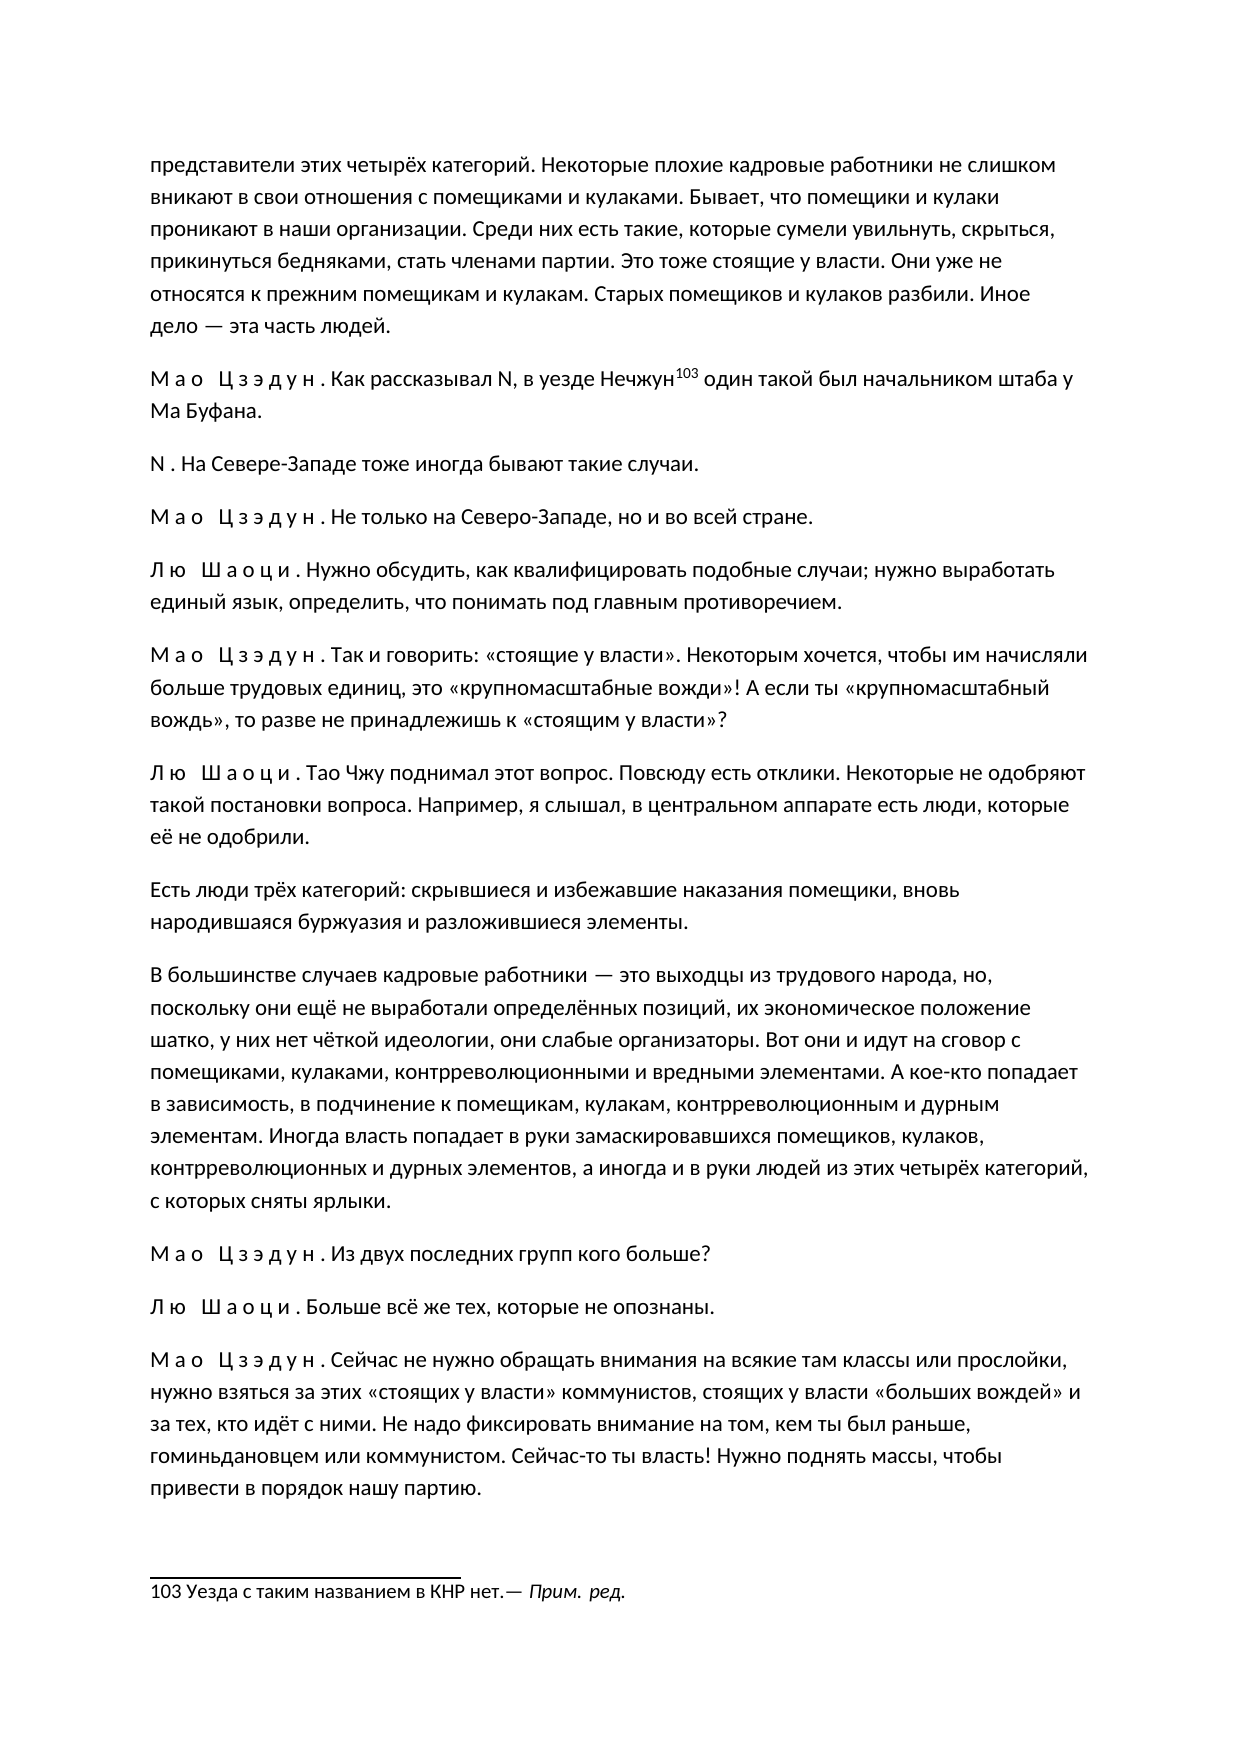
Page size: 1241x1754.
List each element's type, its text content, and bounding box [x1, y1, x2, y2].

text N. На Севере-Западе тоже иногда бывают такие случаи. [150, 449, 1091, 477]
text Мао Цзэдун. Не только на Северо-Западе, но и во всей стране. [150, 502, 1091, 530]
text В большинстве случаев кадровые работники — это выходцы из трудового народа, но, поскольку они ещё не выработали определённых позиций, их экономическое положение шатко, у них нет чёткой идеологии, они слабые организаторы. Вот они и идут на сговор с помещиками, кулаками, контрреволюционными и вредными элементами. А кое-кто попадает в зависимость, в подчинение к помещикам, кулакам, контрреволюционным и дурным элементам. Иногда власть попадает в руки замаскировавшихся помещиков, кулаков, контрреволюционных и дурных элементов, а иногда и в руки людей из этих четырёх категорий, с которых сняты ярлыки. [150, 960, 1091, 1214]
text Есть люди трёх категорий: скрывшиеся и избежавшие наказания помещики, вновь народившаяся буржуазия и разложившиеся элементы. [150, 875, 1091, 935]
text Лю Шаоци. Больше всё же тех, которые не опознаны. [150, 1292, 1091, 1320]
text Лю Шаоци. Тао Чжу поднимал этот вопрос. Повсюду есть отклики. Некоторые не одобряют такой постановки вопроса. Например, я слышал, в центральном аппарате есть люди, которые её не одобрили. [150, 758, 1091, 850]
text Лю Шаоци. Нужно обсудить, как квалифицировать подобные случаи; нужно выработать единый язык, определить, что понимать под главным противоречием. [150, 555, 1091, 615]
text Мао Цзэдун. Из двух последних групп кого больше? [150, 1239, 1091, 1267]
text Мао Цзэдун. Как рассказывал N, в уезде Нечжун один такой был начальником штаба у Ма Буфана. [150, 364, 1091, 424]
text представители этих четырёх категорий. Некоторые плохие кадровые работники не слишком вникают в свои отношения с помещиками и кулаками. Бывает, что помещики и кулаки проникают в наши организации. Среди них есть такие, которые сумели увильнуть, скрыться, прикинуться бедняками, стать членами партии. Это тоже стоящие у власти. Они уже не относятся к прежним помещикам и кулакам. Старых помещиков и кулаков разбили. Иное дело — эта часть людей. [150, 150, 1091, 339]
text Мао Цзэдун. Сейчас не нужно обращать внимания на всякие там классы или прослойки, нужно взяться за этих «стоящих у власти» коммунистов, стоящих у власти «больших вождей» и за тех, кто идёт с ними. Не надо фиксировать внимание на том, кем ты был раньше, гоминьдановцем или коммунистом. Сейчас-то ты власть! Нужно поднять массы, чтобы привести в порядок нашу партию. [150, 1345, 1091, 1502]
text Мао Цзэдун. Так и говорить: «стоящие у власти». Некоторым хочется, чтобы им начисляли больше трудовых единиц, это «крупномасштабные вожди»! А если ты «крупномасштабный вождь», то разве не принадлежишь к «стоящим у власти»? [150, 640, 1091, 733]
text Уезда с таким названием в КНР нет.— Прим. ред. [150, 1578, 1091, 1603]
